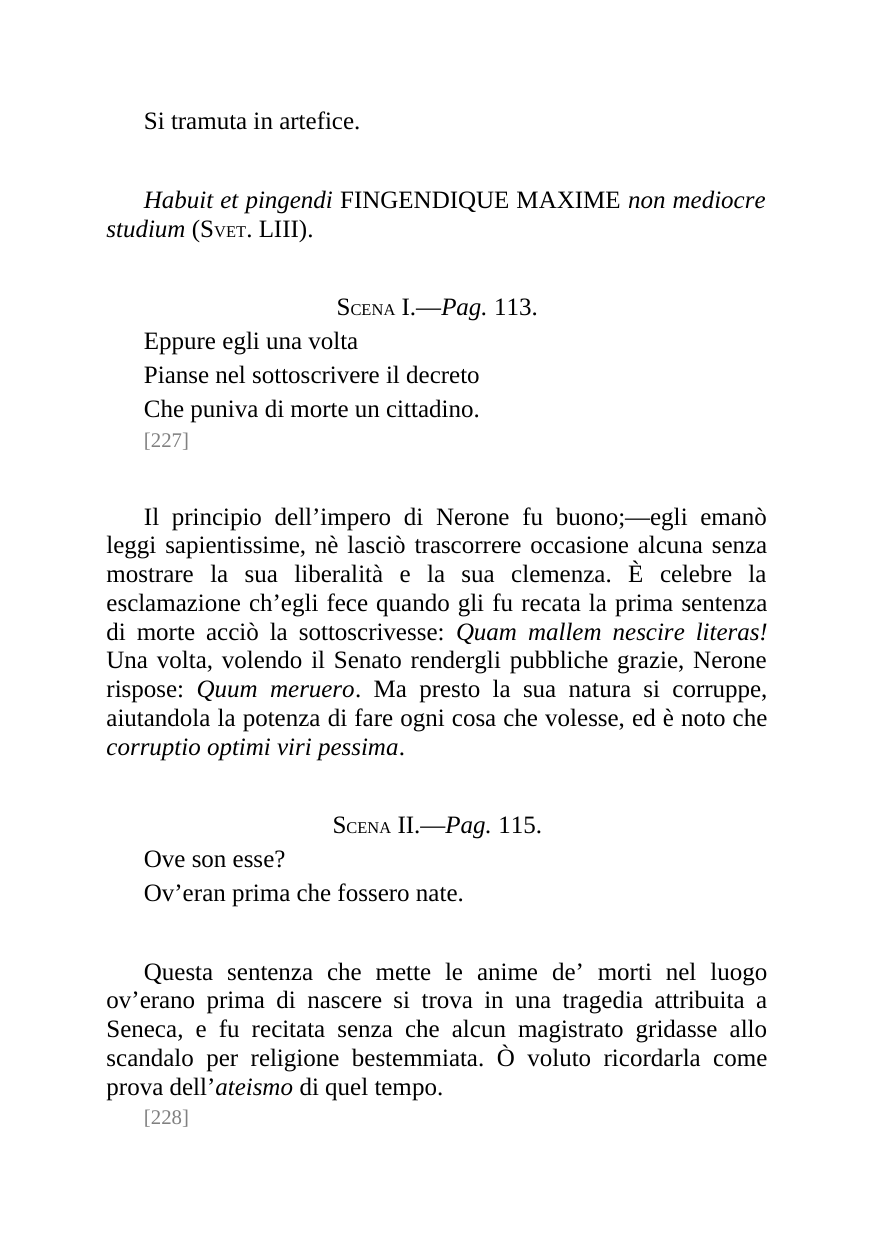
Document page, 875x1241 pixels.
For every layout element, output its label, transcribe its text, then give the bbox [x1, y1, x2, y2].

text Questa sentenza che mette le anime de’ morti nel luogo ov’erano prima di nascere si trova in una tragedia attribuita a Seneca, e fu recitata senza che alcun magistrato gridasse allo scandalo per religione bestemmiata. Ò voluto ricordarla come prova dell’ateismo di quel tempo. [106, 957, 768, 1100]
text Che puniva di morte un cittadino. [106, 394, 768, 422]
text [228] [106, 1105, 768, 1129]
text Il principio dell’impero di Nerone fu buono;—egli emanò leggi sapientissime, nè lasciò trascorrere occasione alcuna senza mostrare la sua liberalità e la sua clemenza. È celebre la esclamazione ch’egli fece quando gli fu recata la prima sentenza di morte acciò la sottoscrivesse: Quam mallem nescire literas! Una volta, volendo il Senato rendergli pubbliche grazie, Nerone rispose: Quum meruero. Ma presto la sua natura si corruppe, aiutandola la potenza di fare ogni cosa che volesse, ed è noto che corruptio optimi viri pessima. [106, 502, 768, 760]
text Scena II.—Pag. 115. [106, 810, 768, 839]
text Eppure egli una volta [106, 326, 768, 355]
text Scena I.—Pag. 113. [106, 292, 768, 321]
text Pianse nel sottoscrivere il decreto [106, 360, 768, 389]
text Si tramuta in artefice. [106, 106, 768, 135]
text Habuit et pingendi FINGENDIQUE MAXIME non mediocre studium (Svet. LIII). [106, 185, 768, 242]
text Ove son esse? [106, 844, 768, 873]
text Ov’eran prima che fossero nate. [106, 878, 768, 907]
text [227] [106, 427, 768, 452]
